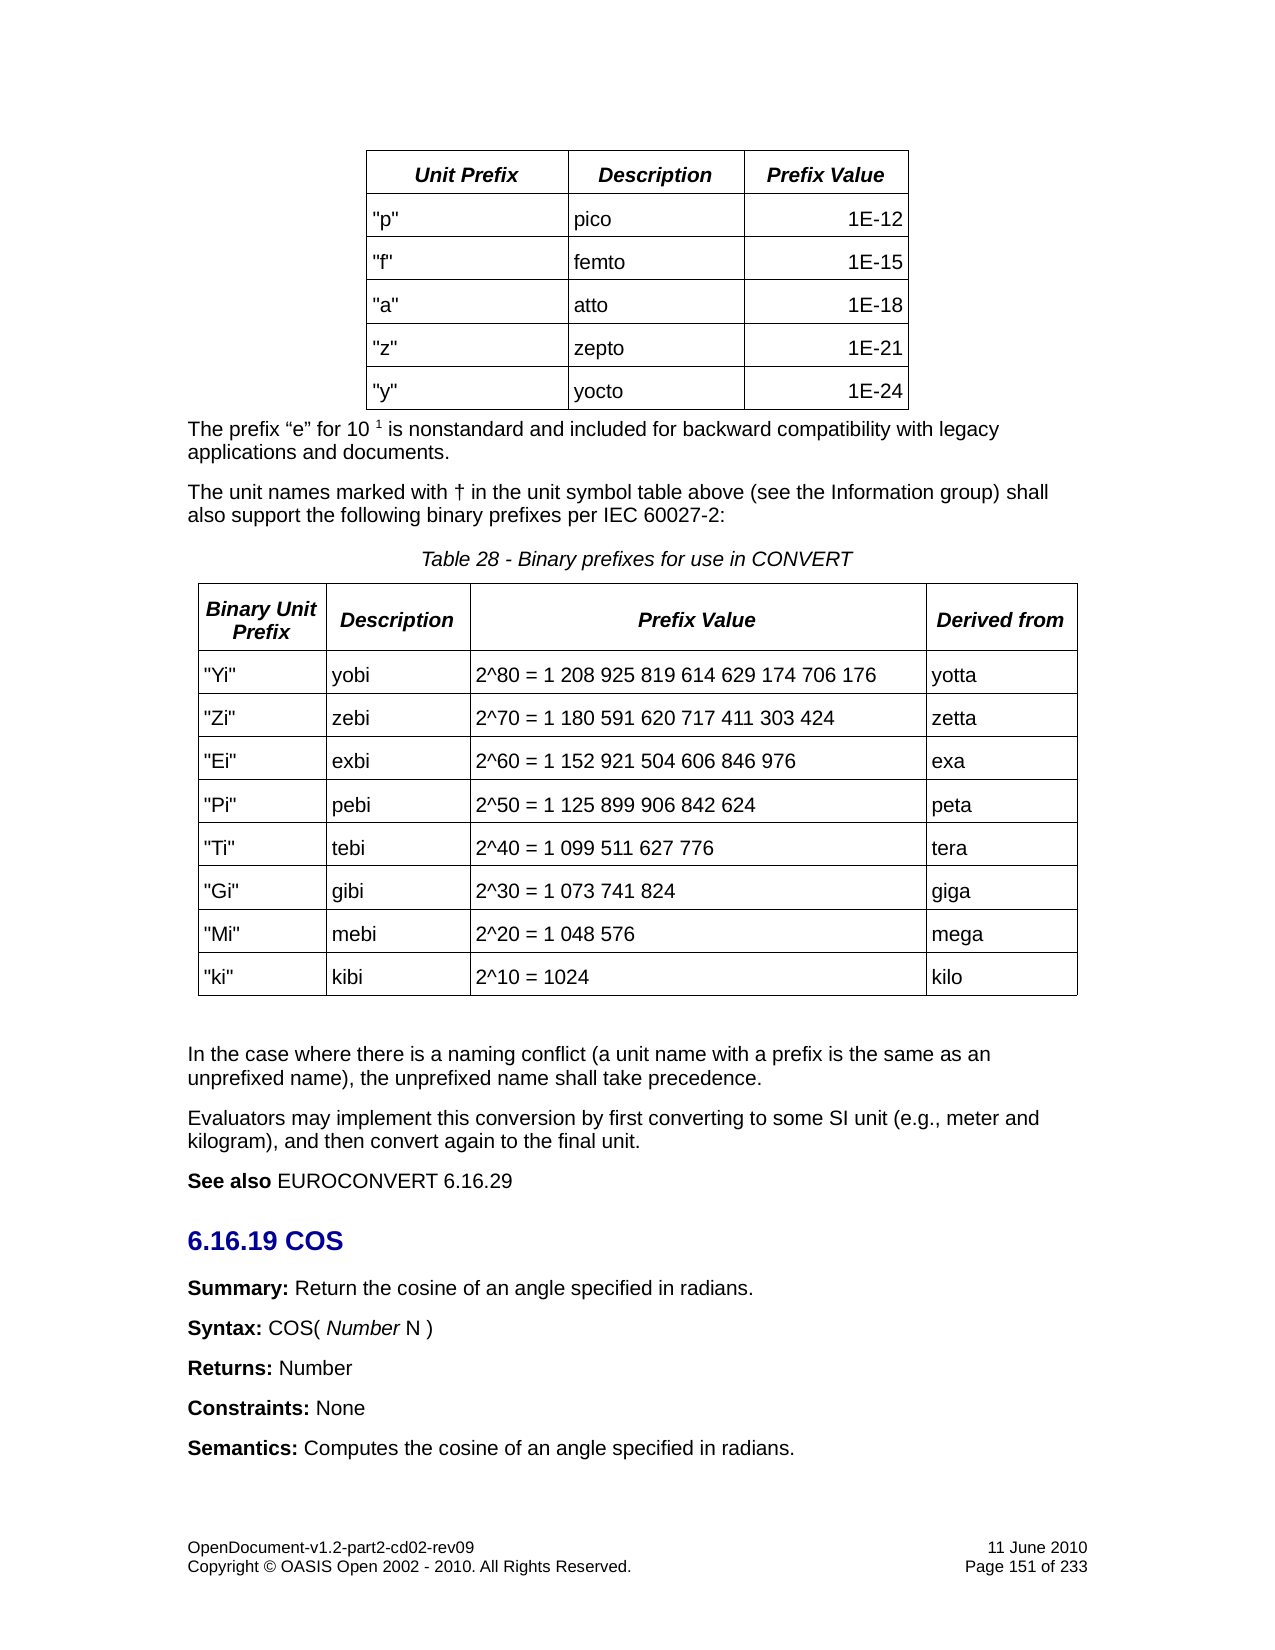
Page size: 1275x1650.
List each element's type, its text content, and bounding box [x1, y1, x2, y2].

table_cell femto [569, 237, 744, 279]
text Constraints: None [187, 1397, 1088, 1420]
table_cell 1E-21 [745, 324, 908, 366]
text Evaluators may implement this conversion by first converting to some SI unit (e.g., meter and kilogram), and then convert again to the final unit. [187, 1106, 1088, 1153]
table_cell gibi [327, 866, 470, 908]
table_cell "Pi" [199, 780, 326, 822]
table_cell "ki" [199, 953, 326, 995]
table_cell peta [927, 780, 1077, 822]
table_cell yobi [327, 651, 470, 693]
table_cell "p" [367, 194, 568, 236]
table_cell mega [927, 910, 1077, 952]
table_cell "a" [367, 280, 568, 322]
table_header Unit Prefix [367, 151, 568, 193]
table_cell "Ti" [199, 823, 326, 865]
table_cell 1E-12 [745, 194, 908, 236]
text Returns: Number [187, 1357, 1088, 1380]
table_cell 2^70 = 1 180 591 620 717 411 303 424 [471, 694, 926, 736]
table_cell zebi [327, 694, 470, 736]
table_cell zepto [569, 324, 744, 366]
text Syntax: COS( Number N ) [187, 1317, 1088, 1340]
table_cell "z" [367, 324, 568, 366]
table_cell zetta [927, 694, 1077, 736]
table_cell giga [927, 866, 1077, 908]
table_cell tera [927, 823, 1077, 865]
table_cell "y" [367, 367, 568, 409]
table_cell 1E-24 [745, 367, 908, 409]
table_cell yocto [569, 367, 744, 409]
text See also EUROCONVERT 6.16.29 [187, 1169, 1088, 1192]
text In the case where there is a naming conflict (a unit name with a prefix is the same as an unprefixed name), the unprefixed name shall take precedence. [187, 1043, 1088, 1089]
subtitle COS [187, 1226, 1088, 1256]
table_cell "Yi" [199, 651, 326, 693]
table_cell pico [569, 194, 744, 236]
table_header Description [327, 584, 470, 650]
table_cell exa [927, 737, 1077, 779]
table_cell 1E-18 [745, 280, 908, 322]
table_cell kilo [927, 953, 1077, 995]
text The prefix “e” for 10 1 is nonstandard and included for backward compatibility with legacy applications and documents. [187, 417, 1088, 464]
table_header Binary Unit Prefix [199, 584, 326, 650]
table_cell 2^50 = 1 125 899 906 842 624 [471, 780, 926, 822]
table_cell pebi [327, 780, 470, 822]
table_cell yotta [927, 651, 1077, 693]
table_cell 2^40 = 1 099 511 627 776 [471, 823, 926, 865]
table_cell 2^80 = 1 208 925 819 614 629 174 706 176 [471, 651, 926, 693]
text Summary: Return the cosine of an angle specified in radians. [187, 1277, 1088, 1300]
table_header Prefix Value [471, 584, 926, 650]
text The unit names marked with † in the unit symbol table above (see the Information group) shall also support the following binary prefixes per IEC 60027-2: [187, 480, 1088, 527]
table_cell 2^30 = 1 073 741 824 [471, 866, 926, 908]
table_cell 1E-15 [745, 237, 908, 279]
table_cell "Gi" [199, 866, 326, 908]
table_header Description [569, 151, 744, 193]
table_cell "Mi" [199, 910, 326, 952]
table_header Prefix Value [745, 151, 908, 193]
table_cell "f" [367, 237, 568, 279]
table_cell "Zi" [199, 694, 326, 736]
table_cell atto [569, 280, 744, 322]
table_cell exbi [327, 737, 470, 779]
table_cell tebi [327, 823, 470, 865]
table_cell 2^20 = 1 048 576 [471, 910, 926, 952]
table_cell mebi [327, 910, 470, 952]
table_cell "Ei" [199, 737, 326, 779]
text Semantics: Computes the cosine of an angle specified in radians. [187, 1436, 1088, 1460]
text Table 28 - Binary prefixes for use in CONVERT [187, 548, 1088, 571]
table_cell 2^60 = 1 152 921 504 606 846 976 [471, 737, 926, 779]
table_header Derived from [927, 584, 1077, 650]
table_cell 2^10 = 1024 [471, 953, 926, 995]
table_cell kibi [327, 953, 470, 995]
